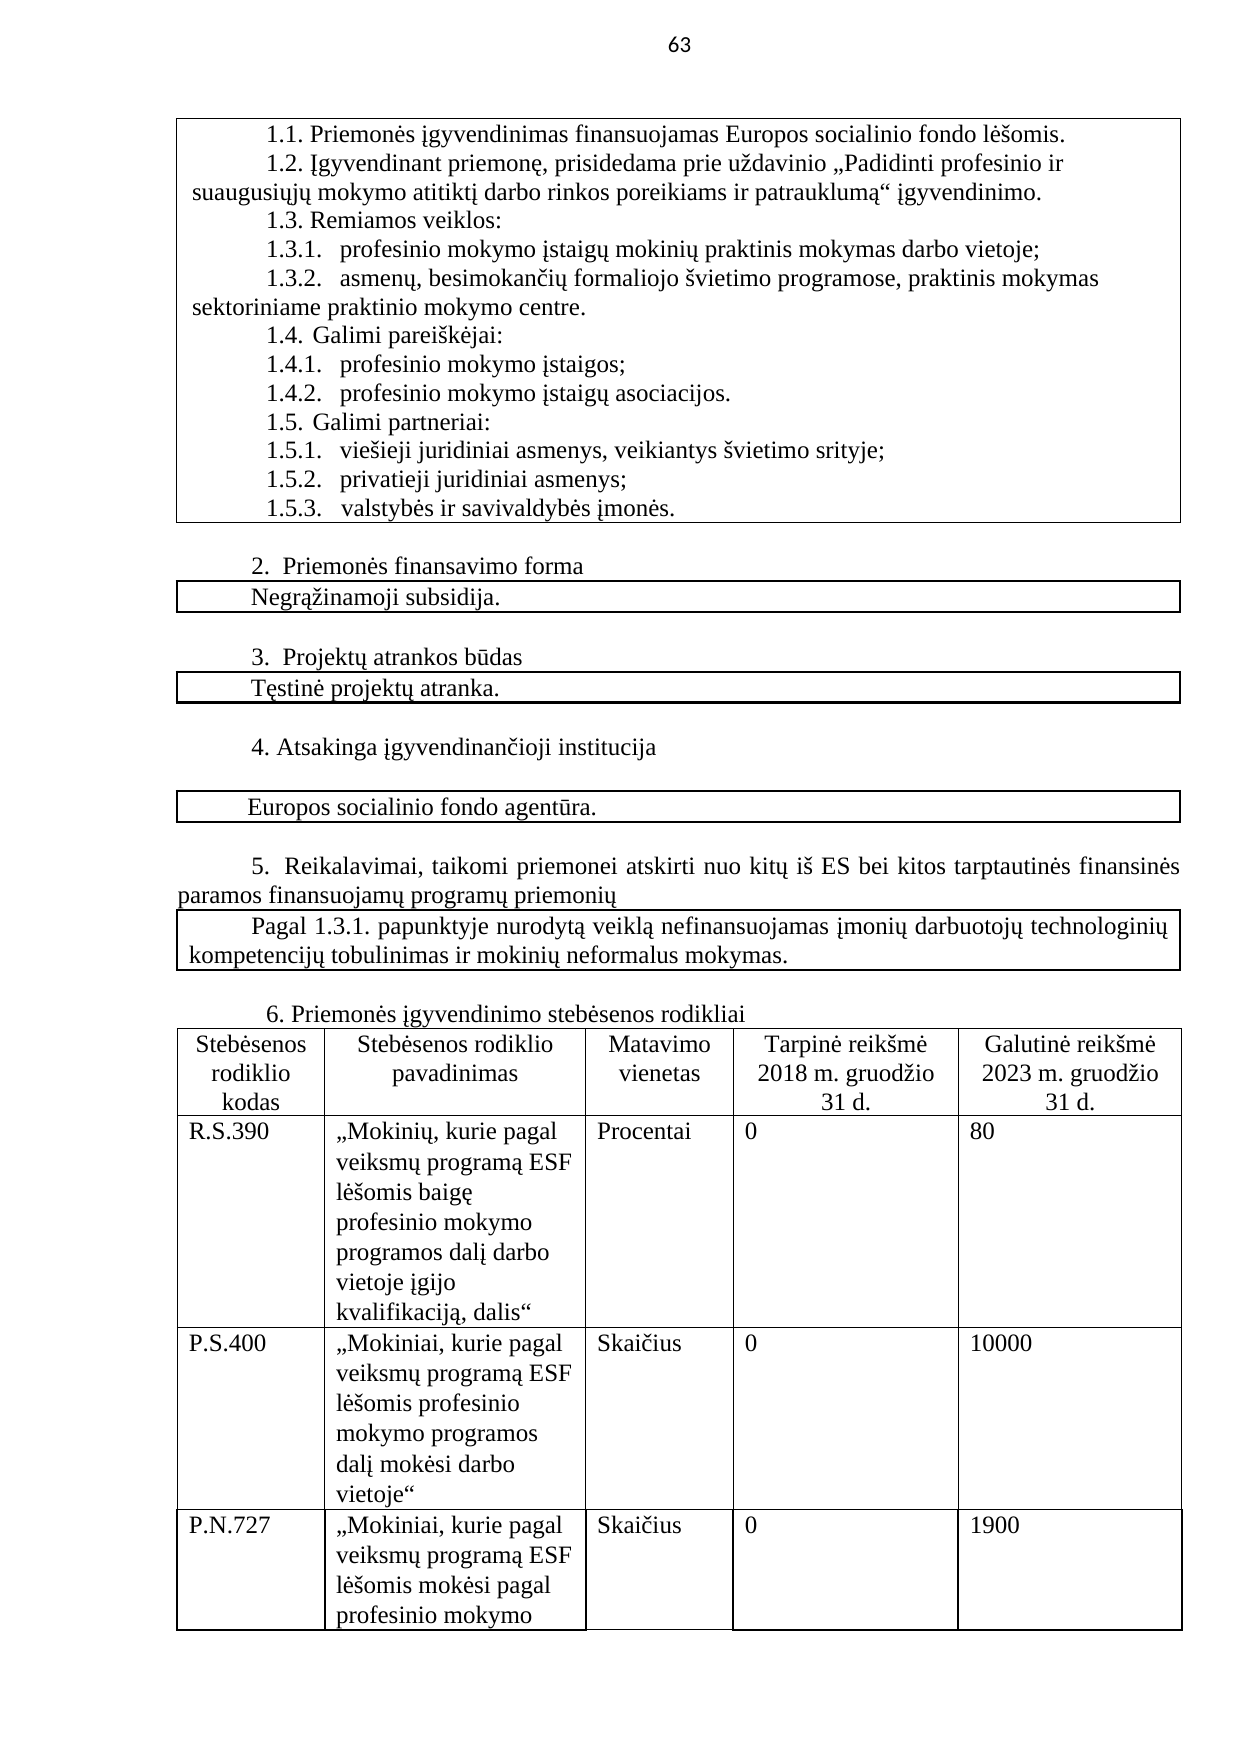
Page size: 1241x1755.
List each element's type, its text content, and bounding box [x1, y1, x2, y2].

table_cell „Mokinių, kurie pagal veiksmų programą ESF lėšomis baigę profesinio mokymo programos dalį darbo vietoje įgijo kvalifikaciją, dalis“ [325, 1116, 585, 1327]
table_header Tęstinė projektų atranka. [178, 673, 1179, 701]
text 6. Priemonės įgyvendinimo stebėsenos rodikliai [266, 999, 1181, 1028]
table_cell 80 [959, 1116, 1181, 1327]
table_cell 1900 [959, 1510, 1181, 1629]
table_cell Procentai [586, 1116, 733, 1327]
table_cell Skaičius [586, 1328, 733, 1509]
text 3. Projektų atrankos būdas [251, 642, 1181, 671]
table_cell P.S.400 [178, 1328, 324, 1509]
table_header 1.1. Priemonės įgyvendinimas finansuojamas Europos socialinio fondo lėšomis. 1.2. Įgyvendinant priemonę, prisidedama prie uždavinio „Padidinti profesinio ir suaugusiųjų mokymo atitiktį darbo rinkos poreikiams ir patrauklumą“ įgyvendinimo. 1.3. Remiamos veiklos: 1.3.1. profesinio mokymo įstaigų mokinių praktinis mokymas darbo vietoje; 1.3.2. asmenų, besimokančių formaliojo švietimo programose, praktinis mokymas sektoriniame praktinio mokymo centre. 1.4. Galimi pareiškėjai: 1.4.1. profesinio mokymo įstaigos; 1.4.2. profesinio mokymo įstaigų asociacijos. 1.5. Galimi partneriai: 1.5.1. viešieji juridiniai asmenys, veikiantys švietimo srityje; 1.5.2. privatieji juridiniai asmenys; 1.5.3. valstybės ir savivaldybės įmonės. [177, 119, 1180, 522]
table_cell 0 [734, 1116, 958, 1327]
table_header Stebėsenos rodiklio pavadinimas [325, 1029, 585, 1115]
table_cell „Mokiniai, kurie pagal veiksmų programą ESF lėšomis profesinio mokymo programos dalį mokėsi darbo vietoje“ [325, 1328, 585, 1509]
table_header Europos socialinio fondo agentūra. [178, 792, 1179, 821]
table_header Negrąžinamoji subsidija. [178, 582, 1179, 611]
text 2. Priemonės finansavimo forma [251, 551, 1181, 580]
table_cell 0 [734, 1510, 957, 1629]
table_cell R.S.390 [178, 1116, 324, 1327]
table_cell „Mokiniai, kurie pagal veiksmų programą ESF lėšomis mokėsi pagal profesinio mokymo [326, 1510, 585, 1629]
table_cell P.N.727 [178, 1510, 324, 1629]
table_header Tarpinė reikšmė 2018 m. gruodžio 31 d. [734, 1029, 958, 1115]
table_cell 0 [734, 1328, 958, 1509]
table_cell Skaičius [587, 1510, 732, 1629]
text 5. Reikalavimai, taikomi priemonei atskirti nuo kitų iš ES bei kitos tarptautinės finansinės paramos finansuojamų programų priemonių [177, 851, 1181, 909]
table_header Galutinė reikšmė 2023 m. gruodžio 31 d. [959, 1029, 1181, 1115]
table_header Pagal 1.3.1. papunktyje nurodytą veiklą nefinansuojamas įmonių darbuotojų technologinių kompetencijų tobulinimas ir mokinių neformalus mokymas. [178, 911, 1179, 968]
table_cell 10000 [959, 1328, 1181, 1509]
table_header Matavimo vienetas [586, 1029, 733, 1115]
table_header Stebėsenos rodiklio kodas [178, 1029, 324, 1115]
text 4. Atsakinga įgyvendinančioji institucija [251, 732, 1181, 761]
